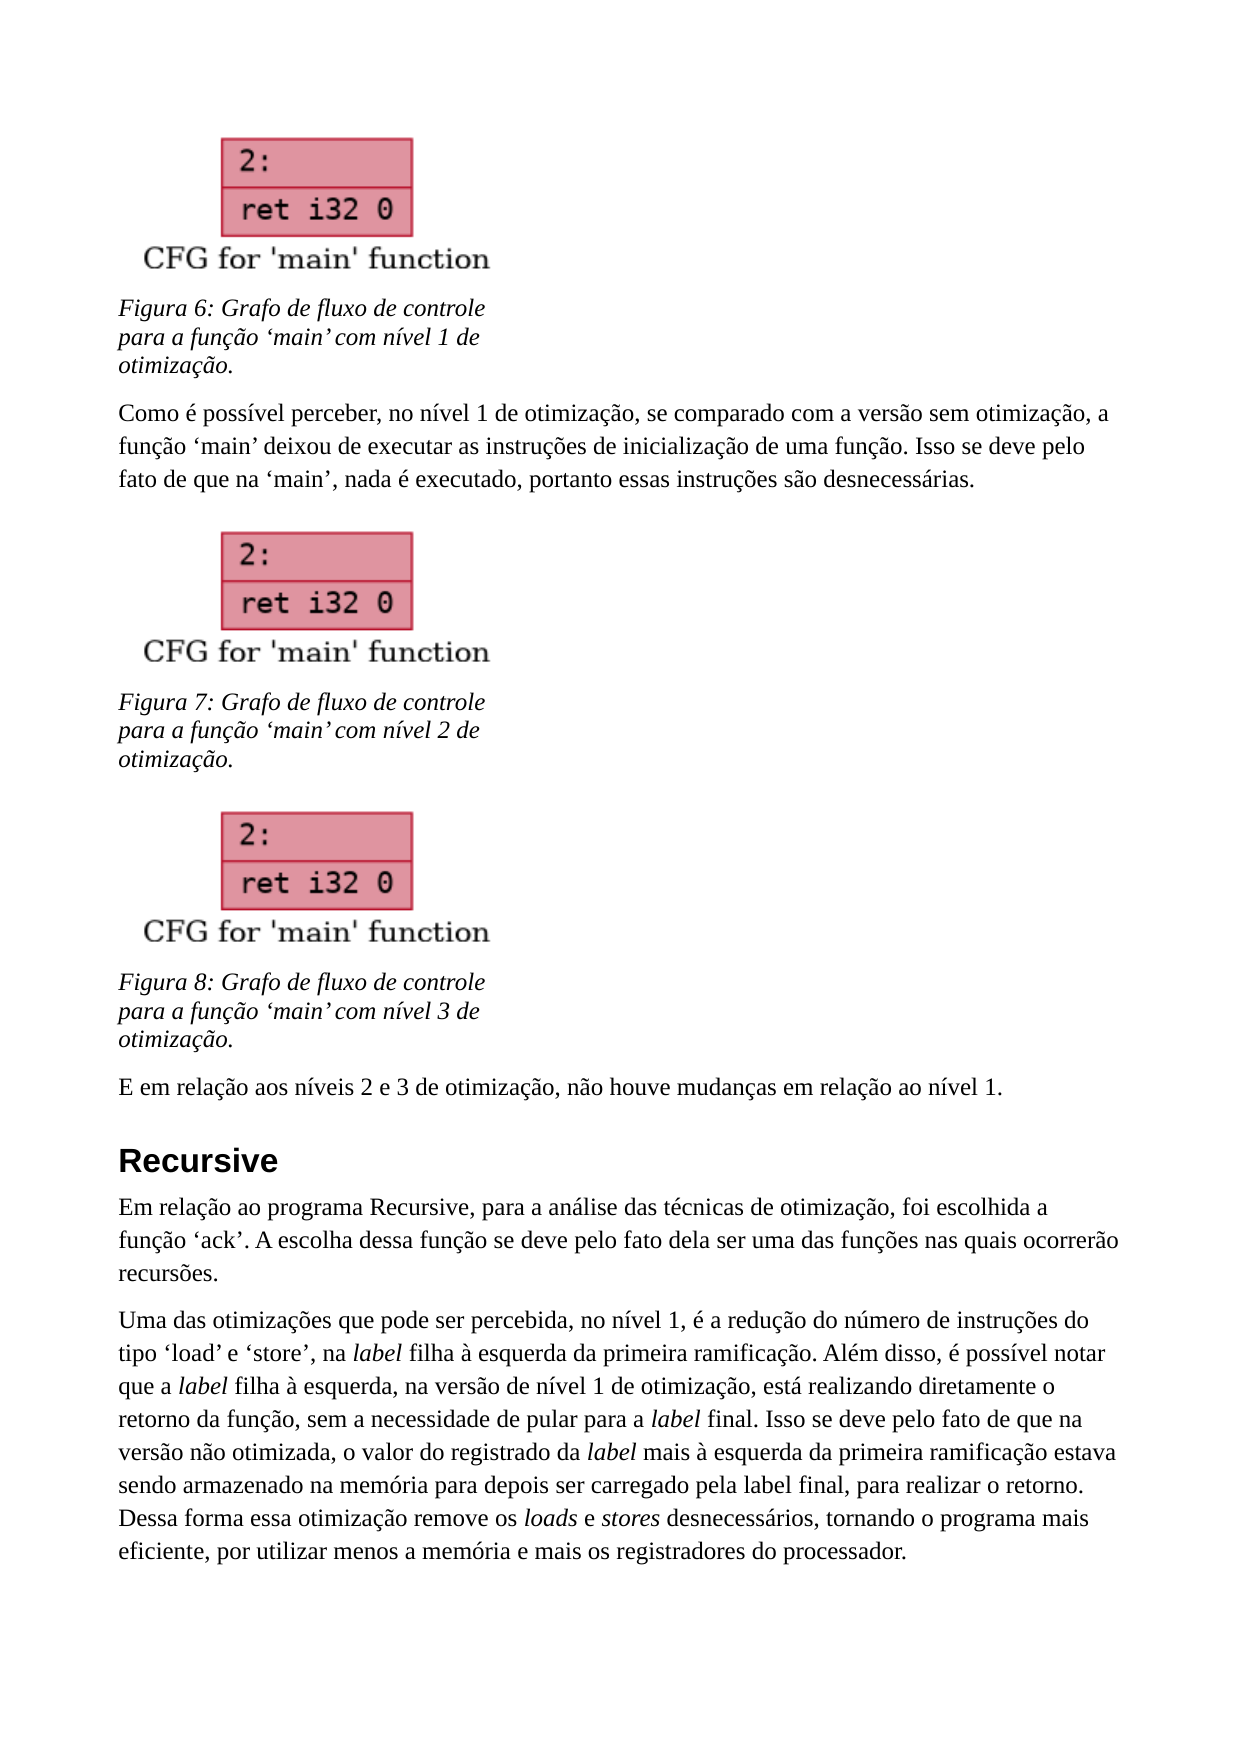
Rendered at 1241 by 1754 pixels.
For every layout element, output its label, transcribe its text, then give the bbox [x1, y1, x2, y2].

text Em relação ao programa Recursive, para a análise das técnicas de otimização, foi escolhida a função ‘ack’. A escolha dessa função se deve pelo fato dela ser uma das funções nas quais ocorrerão recursões. [118, 1192, 1122, 1286]
text Como é possível perceber, no nível 1 de otimização, se comparado com a versão sem otimização, a função ‘main’ deixou de executar as instruções de inicialização de uma função. Isso se deve pelo fato de que na ‘main’, nada é executado, portanto essas instruções são desnecessárias. [118, 398, 1122, 493]
text E em relação aos níveis 2 e 3 de otimização, não houve mudanças em relação ao nível 1. [118, 1072, 1122, 1101]
picture [118, 804, 517, 967]
picture [118, 130, 517, 294]
text Figura 7: Grafo de fluxo de controle para a função ‘main’ com nível 2 de otimização. [118, 687, 517, 773]
text Figura 6: Grafo de fluxo de controle para a função ‘main’ com nível 1 de otimização. [118, 294, 517, 379]
text Uma das otimizações que pode ser percebida, no nível 1, é a redução do número de instruções do tipo ‘load’ e ‘store’, na label filha à esquerda da primeira ramificação. Além disso, é possível notar que a label filha à esquerda, na versão de nível 1 de otimização, está realizando diretamente o retorno da função, sem a necessidade de pular para a label final. Isso se deve pelo fato de que na versão não otimizada, o valor do registrado da label mais à esquerda da primeira ramificação estava sendo armazenado na memória para depois ser carregado pela label final, para realizar o retorno. Dessa forma essa otimização remove os loads e stores desnecessários, tornando o programa mais eficiente, por utilizar menos a memória e mais os registradores do processador. [118, 1305, 1122, 1565]
subtitle Recursive [118, 1141, 1122, 1179]
text Figura 8: Grafo de fluxo de controle para a função ‘main’ com nível 3 de otimização. [118, 967, 517, 1053]
picture [118, 524, 517, 687]
